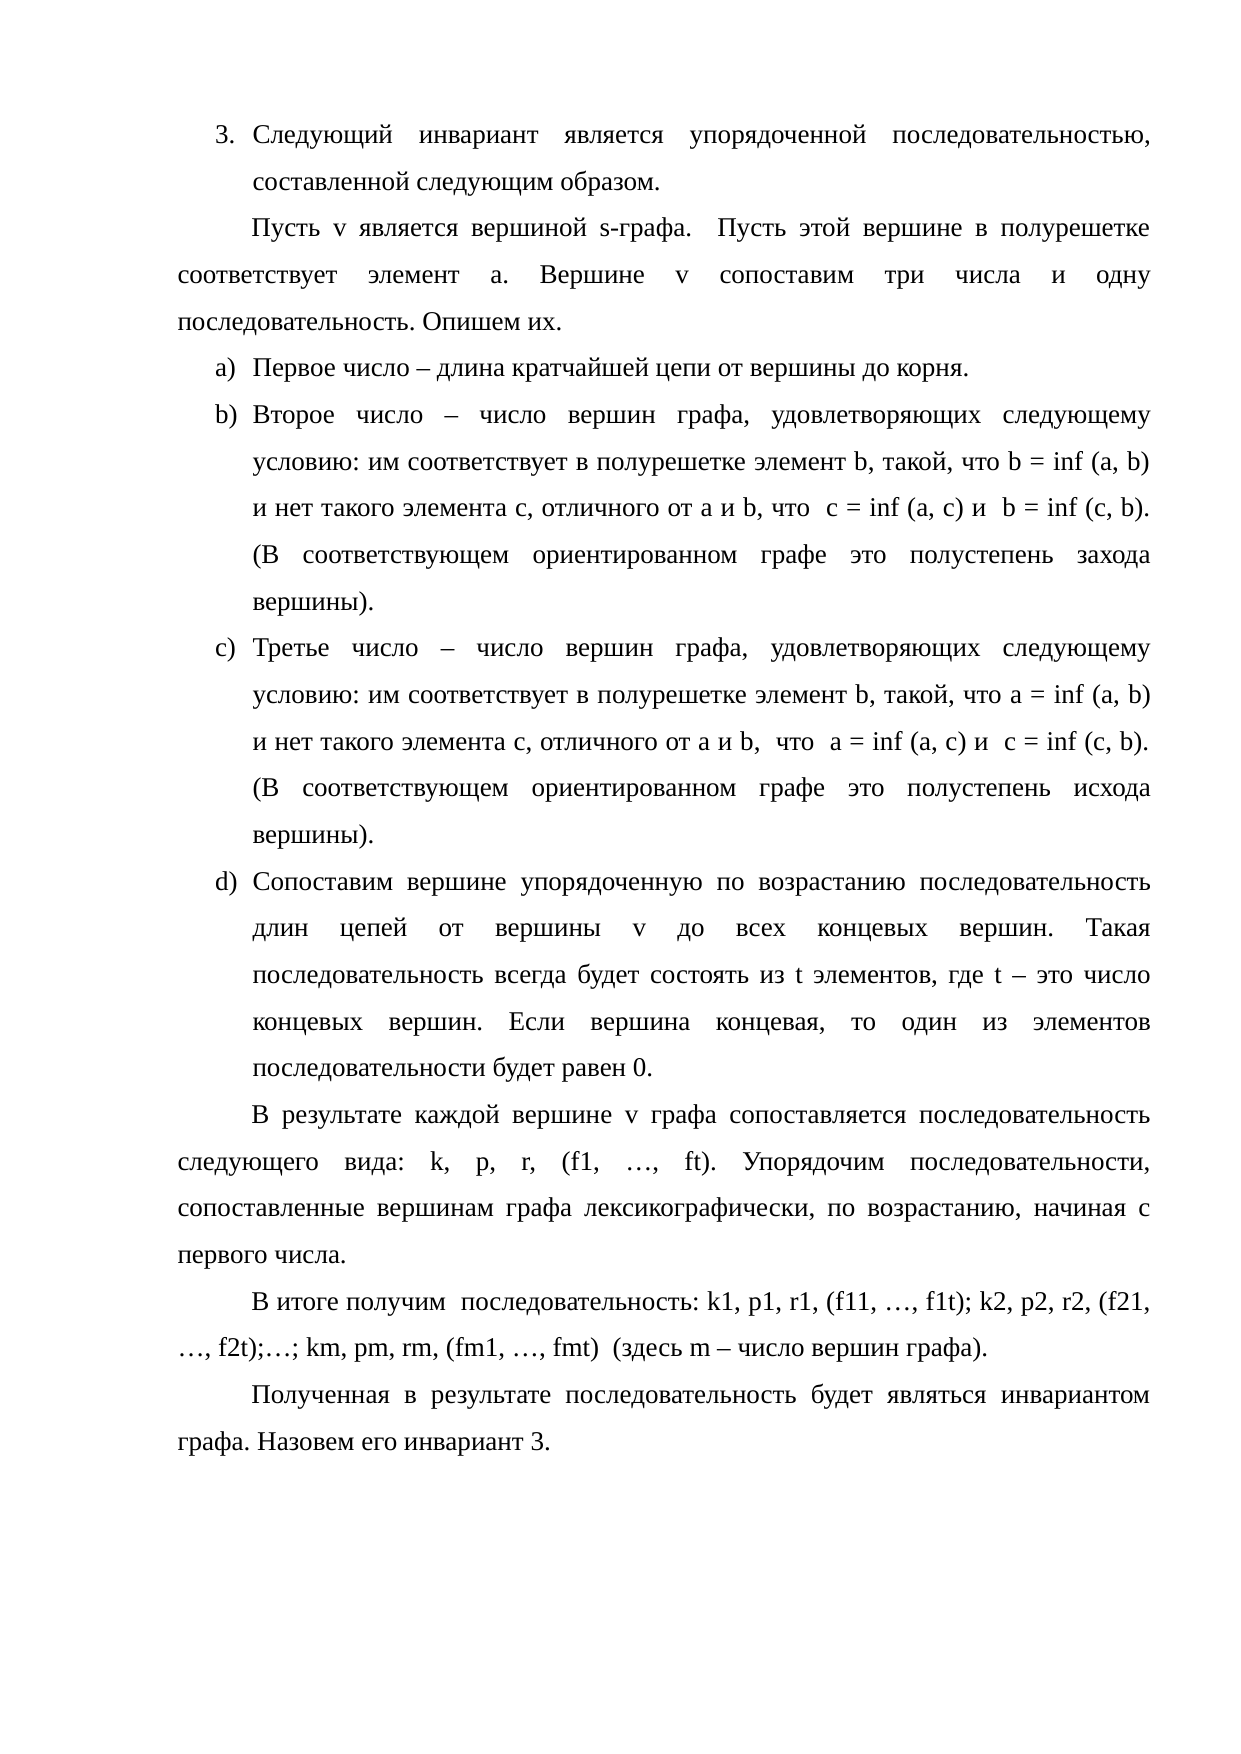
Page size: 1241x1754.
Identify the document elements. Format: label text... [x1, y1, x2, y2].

list Первое число – длина кратчайшей цепи от вершины до корня. [215, 351, 1152, 383]
list Третье число – число вершин графа, удовлетворяющих следующему условию: им соответствует в полурешетке элемент b, такой, что а = inf (a, b) и нет такого элемента c, отличного от a и b, что a = inf (a, с) и c = inf (с, b). (В соответствующем ориентированном графе это полустепень исхода вершины). [215, 631, 1152, 849]
list Второе число – число вершин графа, удовлетворяющих следующему условию: им соответствует в полурешетке элемент b, такой, что b = inf (a, b) и нет такого элемента c, отличного от a и b, что с = inf (a, с) и b = inf (с, b). (В соответствующем ориентированном графе это полустепень захода вершины). [215, 398, 1152, 616]
text Пусть v является вершиной s-графа. Пусть этой вершине в полурешетке соответствует элемент a. Вершине v сопоставим три числа и одну последовательность. Опишем их. [177, 211, 1152, 336]
list Сопоставим вершине упорядоченную по возрастанию последовательность длин цепей от вершины v до всех концевых вершин. Такая последовательность всегда будет состоять из t элементов, где t – это число концевых вершин. Если вершина концевая, то один из элементов последовательности будет равен 0. [215, 865, 1152, 1083]
text В итоге получим последовательность: k1, p1, r1, (f11, …, f1t); k2, p2, r2, (f21, …, f2t);…; km, pm, rm, (fm1, …, fmt) (здесь m – число вершин графа). [177, 1285, 1152, 1363]
text В результате каждой вершине v графа сопоставляется последовательность следующего вида: k, p, r, (f1, …, ft). Упорядочим последовательности, сопоставленные вершинам графа лексикографически, по возрастанию, начиная с первого числа. [177, 1098, 1152, 1269]
list Следующий инвариант является упорядоченной последовательностью, составленной следующим образом. [215, 118, 1152, 196]
text Полученная в результате последовательность будет являться инвариантом графа. Назовем его инвариант 3. [177, 1378, 1152, 1456]
